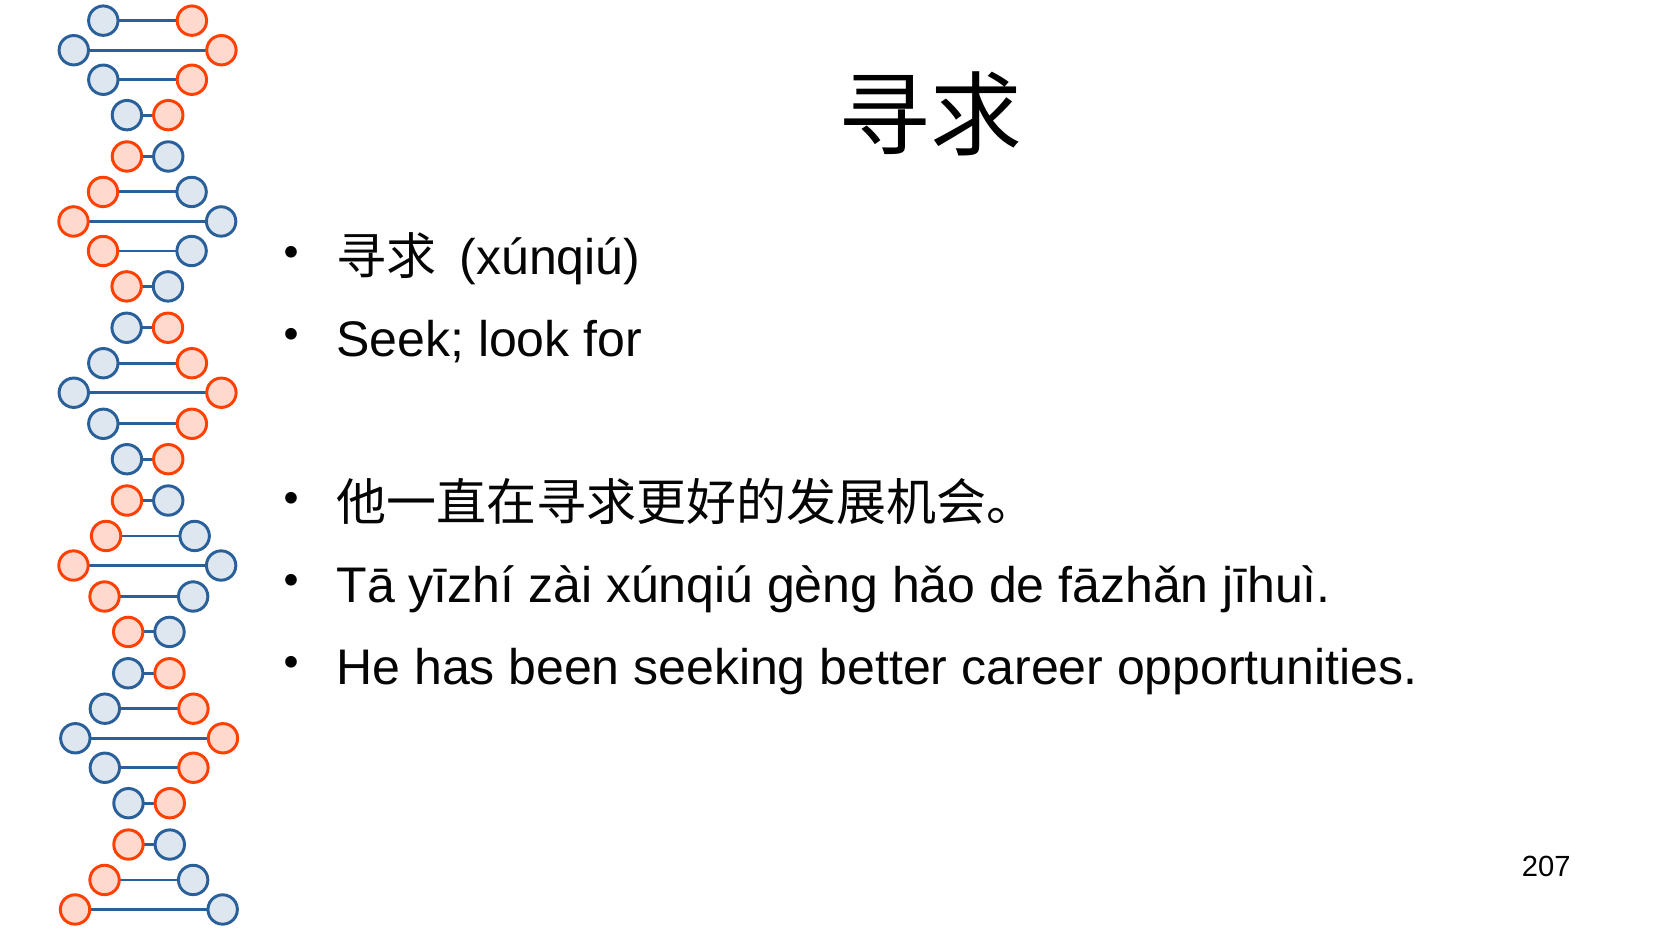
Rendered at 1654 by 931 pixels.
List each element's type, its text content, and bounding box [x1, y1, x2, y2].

title 寻求 [265, 35, 1595, 189]
list 寻求 (xúnqiú) Seek; look for 他一直在寻求更好的发展机会。 Tā yīzhí zài xúnqiú gèng hǎo de fāzhǎn jīhuì. He has been seeking better career opportunities. [265, 224, 1595, 764]
